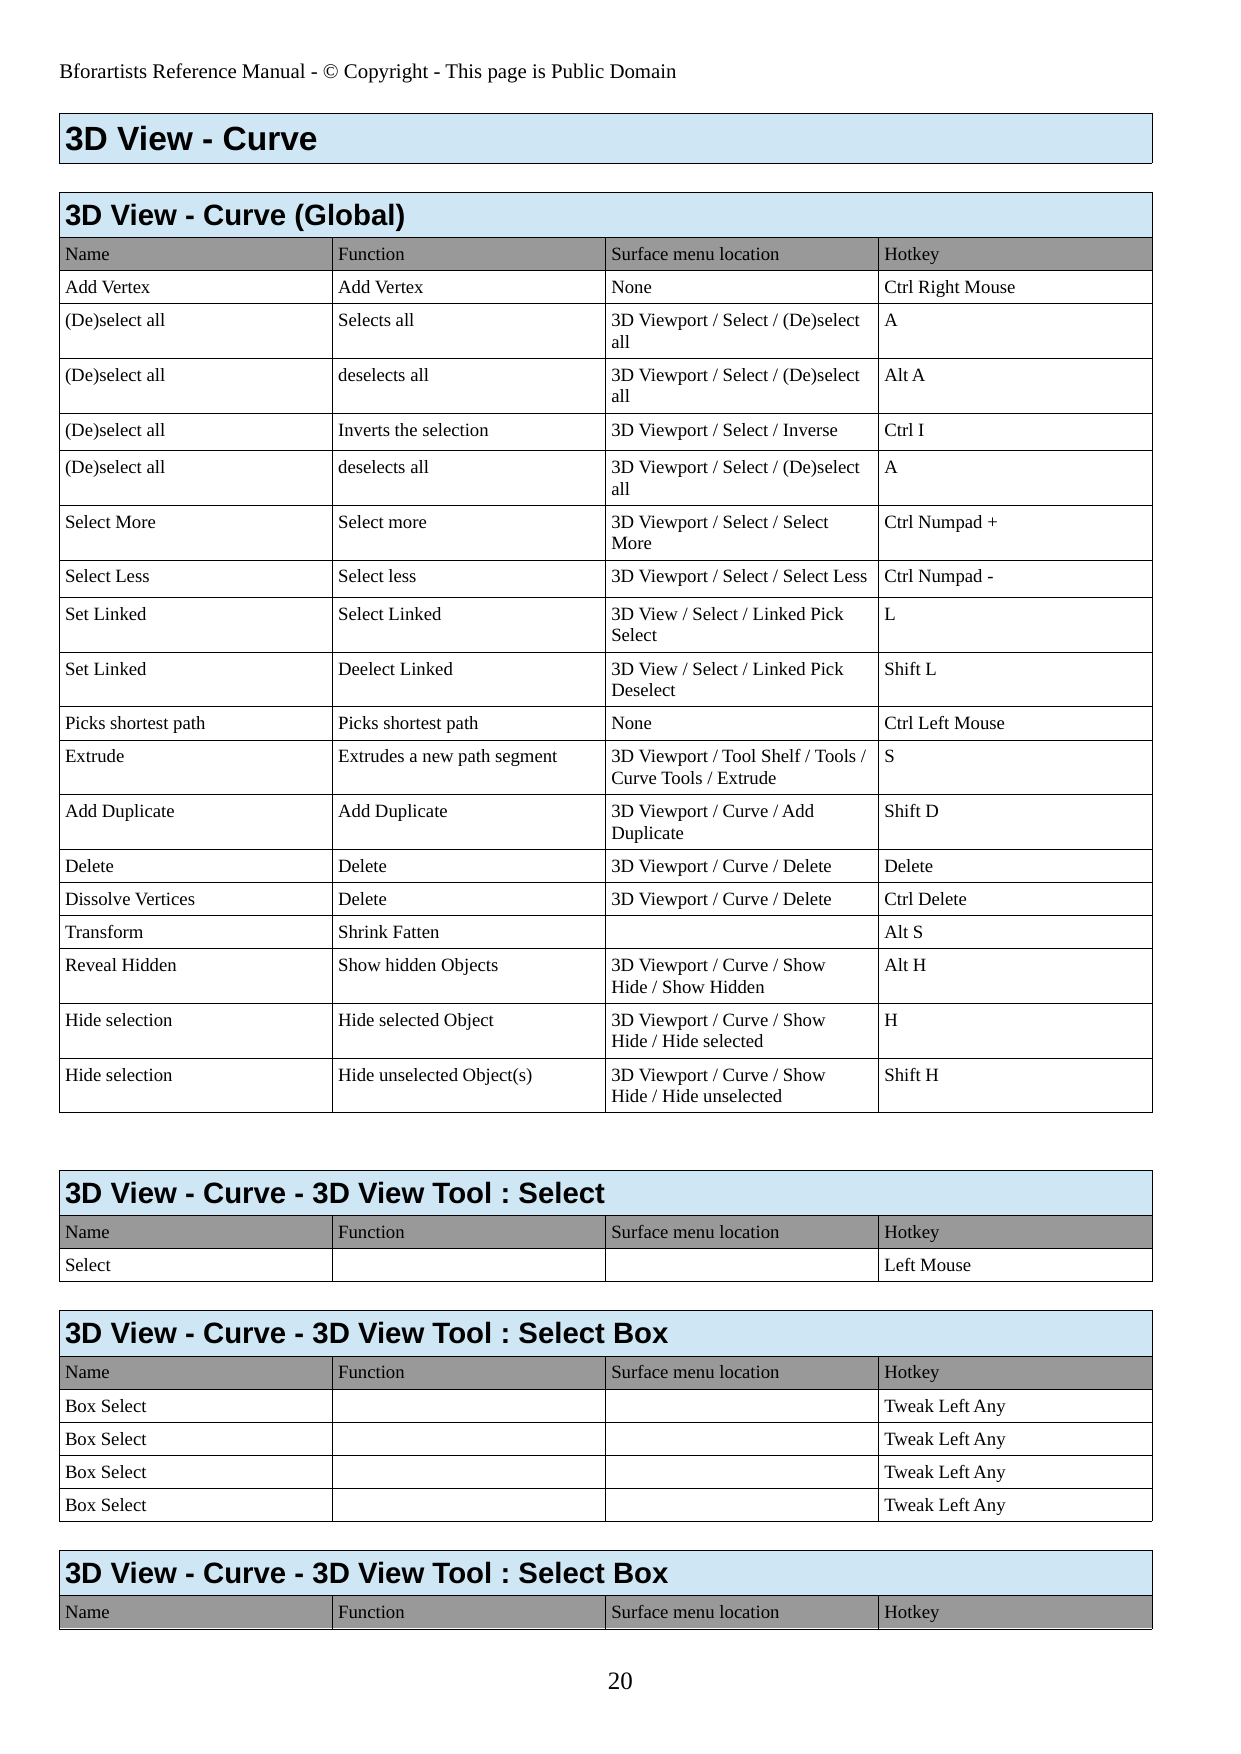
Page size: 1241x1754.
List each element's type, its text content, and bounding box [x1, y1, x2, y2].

table_cell Left Mouse [879, 1249, 1152, 1281]
table_header 3D View - Curve [60, 114, 1152, 163]
table_cell 3D View / Select / Linked Pick Deselect [606, 653, 878, 706]
table_cell Shift D [879, 795, 1152, 849]
table_cell Hotkey [879, 1596, 1152, 1628]
table_cell Ctrl Left Mouse [879, 707, 1152, 739]
table_header 3D View - Curve - 3D View Tool : Select Box [60, 1551, 1152, 1595]
table_cell 3D Viewport / Curve / Add Duplicate [606, 795, 878, 849]
table_cell (De)select all [60, 451, 332, 505]
table_cell Ctrl I [879, 414, 1152, 450]
table_cell (De)select all [60, 304, 332, 358]
table_cell Shrink Fatten [333, 916, 605, 948]
table_cell S [879, 741, 1152, 794]
table_cell A [879, 304, 1152, 358]
table_cell Box Select [60, 1423, 332, 1455]
table_header 3D View - Curve - 3D View Tool : Select Box [60, 1311, 1152, 1356]
table_cell (De)select all [60, 414, 332, 450]
table_cell Ctrl Right Mouse [879, 271, 1152, 303]
table_cell Name [60, 238, 332, 270]
table_cell Add Duplicate [333, 795, 605, 849]
table_cell Function [333, 1216, 605, 1248]
table_cell 3D Viewport / Curve / Show Hide / Show Hidden [606, 949, 878, 1003]
table_cell Dissolve Vertices [60, 883, 332, 915]
table_cell Hotkey [879, 238, 1152, 270]
table_cell Add Vertex [60, 271, 332, 303]
table_cell Select Linked [333, 598, 605, 652]
table_cell Box Select [60, 1390, 332, 1422]
table_cell [333, 1456, 605, 1488]
table_cell Show hidden Objects [333, 949, 605, 1003]
table_cell Extrude [60, 741, 332, 794]
table_cell Hide unselected Object(s) [333, 1059, 605, 1112]
table_cell 3D Viewport / Curve / Delete [606, 850, 878, 882]
table_cell deselects all [333, 451, 605, 505]
table_cell Extrudes a new path segment [333, 741, 605, 794]
table_cell Hide selected Object [333, 1004, 605, 1058]
table_cell Select less [333, 561, 605, 597]
table_cell 3D Viewport / Select / (De)select all [606, 304, 878, 358]
table_cell 3D Viewport / Select / Select More [606, 506, 878, 559]
table_cell [333, 1390, 605, 1422]
table_cell 3D Viewport / Select / Inverse [606, 414, 878, 450]
table_cell Alt H [879, 949, 1152, 1003]
table_cell 3D View / Select / Linked Pick Select [606, 598, 878, 652]
table_cell 3D Viewport / Select / Select Less [606, 561, 878, 597]
table_cell Deelect Linked [333, 653, 605, 706]
table_cell Select Less [60, 561, 332, 597]
table_cell Delete [333, 850, 605, 882]
table_cell Picks shortest path [60, 707, 332, 739]
table_cell Hide selection [60, 1059, 332, 1112]
table_cell L [879, 598, 1152, 652]
table_cell Function [333, 238, 605, 270]
table_cell Tweak Left Any [879, 1390, 1152, 1422]
table_cell [606, 1390, 878, 1422]
table_cell Reveal Hidden [60, 949, 332, 1003]
table_cell 3D Viewport / Select / (De)select all [606, 451, 878, 505]
table_cell A [879, 451, 1152, 505]
table_cell Alt S [879, 916, 1152, 948]
table_cell H [879, 1004, 1152, 1058]
table_cell Surface menu location [606, 1216, 878, 1248]
table_cell Delete [879, 850, 1152, 882]
table_cell Surface menu location [606, 1596, 878, 1628]
table_cell Add Vertex [333, 271, 605, 303]
table_cell None [606, 707, 878, 739]
table_cell Add Duplicate [60, 795, 332, 849]
table_header 3D View - Curve - 3D View Tool : Select [60, 1171, 1152, 1215]
table_cell Selects all [333, 304, 605, 358]
table_cell Ctrl Delete [879, 883, 1152, 915]
table_header 3D View - Curve (Global) [60, 193, 1152, 237]
table_cell deselects all [333, 359, 605, 413]
table_cell Surface menu location [606, 1357, 878, 1389]
table_cell [606, 1489, 878, 1521]
table_cell 3D Viewport / Curve / Show Hide / Hide selected [606, 1004, 878, 1058]
table_cell 3D Viewport / Select / (De)select all [606, 359, 878, 413]
table_cell 3D Viewport / Curve / Show Hide / Hide unselected [606, 1059, 878, 1112]
table_cell Shift L [879, 653, 1152, 706]
table_cell Inverts the selection [333, 414, 605, 450]
table_cell [606, 1456, 878, 1488]
table_cell Alt A [879, 359, 1152, 413]
table_cell Name [60, 1357, 332, 1389]
table_cell Shift H [879, 1059, 1152, 1112]
table_cell Transform [60, 916, 332, 948]
table_cell Delete [333, 883, 605, 915]
table_cell Select More [60, 506, 332, 559]
table_cell Tweak Left Any [879, 1489, 1152, 1521]
table_cell [606, 1423, 878, 1455]
table_cell [333, 1249, 605, 1281]
table_cell [333, 1423, 605, 1455]
table_cell [333, 1489, 605, 1521]
table_cell Box Select [60, 1456, 332, 1488]
table_cell [606, 1249, 878, 1281]
table_cell Ctrl Numpad - [879, 561, 1152, 597]
table_cell Function [333, 1596, 605, 1628]
table_cell Box Select [60, 1489, 332, 1521]
table_cell (De)select all [60, 359, 332, 413]
table_cell Tweak Left Any [879, 1423, 1152, 1455]
table_cell Name [60, 1596, 332, 1628]
table_cell Select more [333, 506, 605, 559]
table_cell Hotkey [879, 1216, 1152, 1248]
table_cell Ctrl Numpad + [879, 506, 1152, 559]
table_cell Select [60, 1249, 332, 1281]
table_cell None [606, 271, 878, 303]
table_cell Function [333, 1357, 605, 1389]
table_cell Delete [60, 850, 332, 882]
table_cell 3D Viewport / Curve / Delete [606, 883, 878, 915]
table_cell 3D Viewport / Tool Shelf / Tools / Curve Tools / Extrude [606, 741, 878, 794]
table_cell Picks shortest path [333, 707, 605, 739]
table_cell Name [60, 1216, 332, 1248]
table_cell Set Linked [60, 653, 332, 706]
table_cell [606, 916, 878, 948]
table_cell Hide selection [60, 1004, 332, 1058]
table_cell Hotkey [879, 1357, 1152, 1389]
table_cell Tweak Left Any [879, 1456, 1152, 1488]
table_cell Surface menu location [606, 238, 878, 270]
table_cell Set Linked [60, 598, 332, 652]
